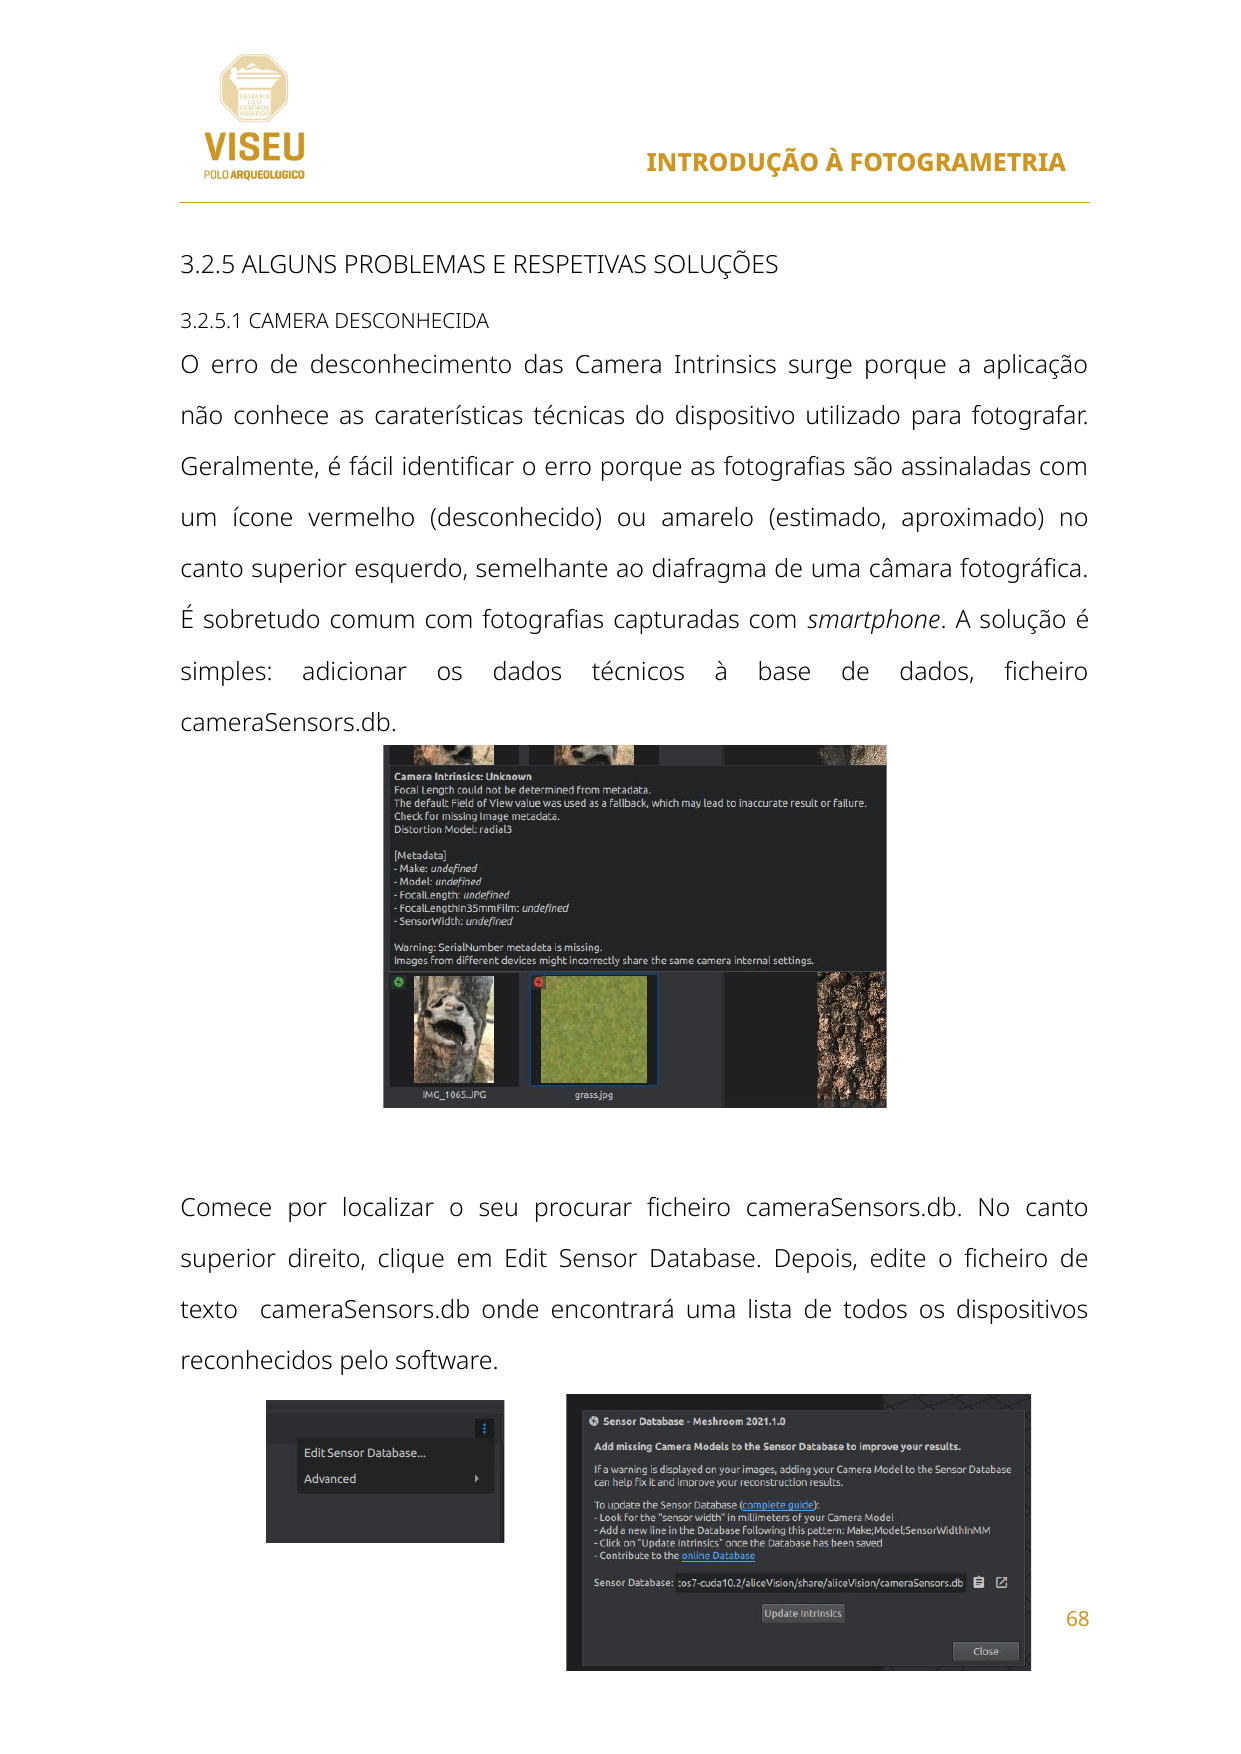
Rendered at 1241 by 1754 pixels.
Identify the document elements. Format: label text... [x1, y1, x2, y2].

picture [566, 1394, 1032, 1671]
subtitle 3.2.5.1 Camera desconhecida [180, 306, 1090, 334]
subtitle 3.2.5 Alguns problemas e respetivas soluções [180, 247, 1090, 281]
picture [383, 745, 887, 1108]
text O erro de desconhecimento das Camera Intrinsics surge porque a aplicação não conhece as caraterísticas técnicas do dispositivo utilizado para fotografar. Geralmente, é fácil identificar o erro porque as fotografias são assinaladas com um ícone vermelho (desconhecido) ou amarelo (estimado, aproximado) no canto superior esquerdo, semelhante ao diafragma de uma câmara fotográfica. É sobretudo comum com fotografias capturadas com smartphone. A solução é simples: adicionar os dados técnicos à base de dados, ficheiro cameraSensors.db. [180, 347, 1090, 738]
picture [266, 1400, 505, 1543]
text Comece por localizar o seu procurar ficheiro cameraSensors.db. No canto superior direito, clique em Edit Sensor Database. Depois, edite o ficheiro de texto cameraSensors.db onde encontrará uma lista de todos os dispositivos reconhecidos pelo software. [180, 1190, 1090, 1377]
